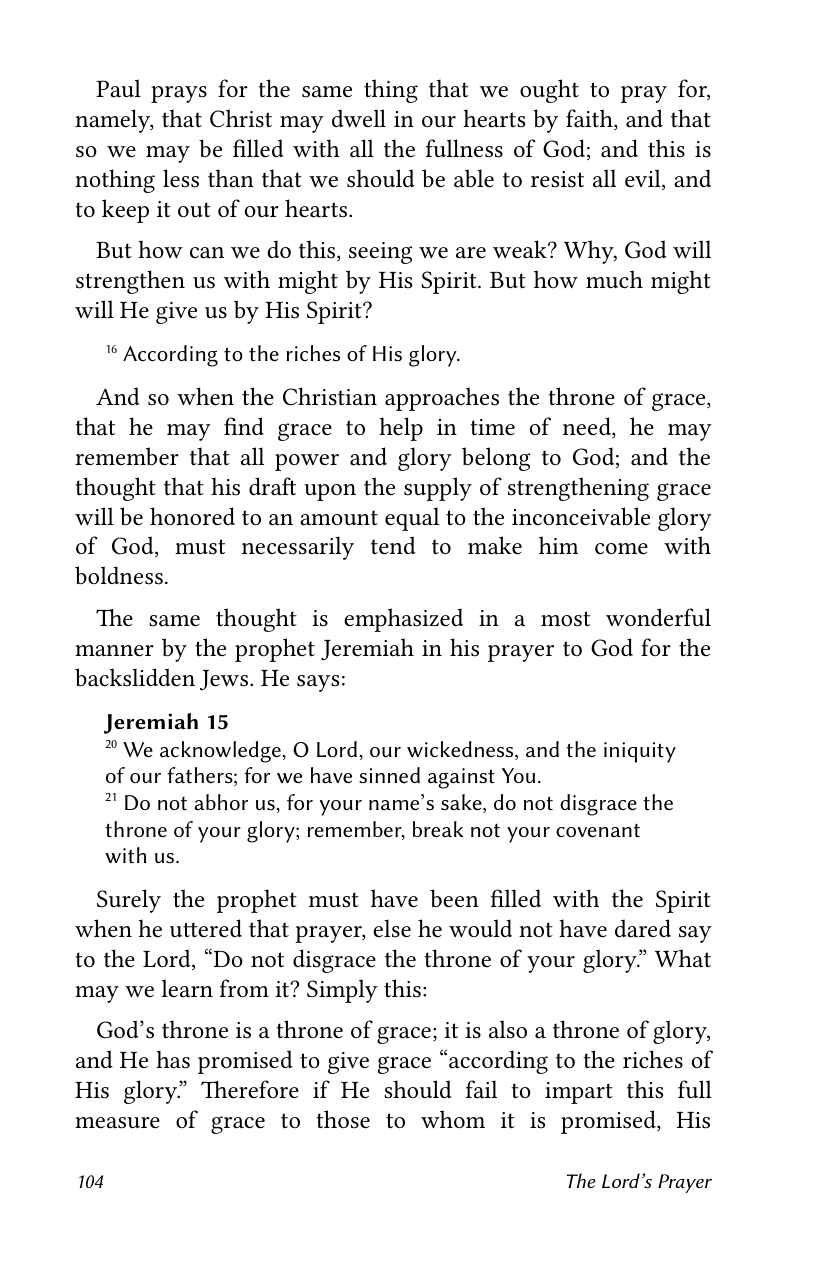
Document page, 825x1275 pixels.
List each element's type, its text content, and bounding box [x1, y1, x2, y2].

text And so when the Christian approaches the throne of grace, that he may find grace to help in time of need, he may remember that all power and glory belong to God; and the thought that his draft upon the supply of strengthening grace will be honored to an amount equal to the inconceivable glory of God, must necessarily tend to make him come with boldness. [75, 383, 712, 591]
text 21 Do not abhor us, for your name’s sake, do not disgrace the throne of your glory; remember, break not your covenant with us. [105, 790, 682, 869]
text God’s throne is a throne of grace; it is also a throne of glory, and He has promised to give grace “according to the riches of His glory.” Therefore if He should fail to impart this full measure of grace to those to whom it is promised, His [75, 1017, 712, 1135]
text Jeremiah 15 [105, 709, 712, 735]
text Surely the prophet must have been filled with the Spirit when he uttered that prayer, else he would not have dared say to the Lord, “Do not disgrace the throne of your glory.” What may we learn from it? Simply this: [75, 885, 712, 1003]
text 16 According to the riches of His glory. [105, 341, 682, 367]
text Paul prays for the same thing that we ought to pray for, namely, that Christ may dwell in our hearts by faith, and that so we may be filled with all the fullness of God; and this is nothing less than that we should be able to resist all evil, and to keep it out of our hearts. [75, 75, 712, 223]
text But how can we do this, seeing we are weak? Why, God will strengthen us with might by His Spirit. But how much might will He give us by His Spirit? [75, 237, 712, 325]
text The same thought is emphasized in a most wonderful manner by the prophet Jeremiah in his prayer to God for the backslidden Jews. He says: [75, 604, 712, 693]
text 20 We acknowledge, O Lord, our wickedness, and the iniquity of our fathers; for we have sinned against You. [105, 737, 682, 789]
